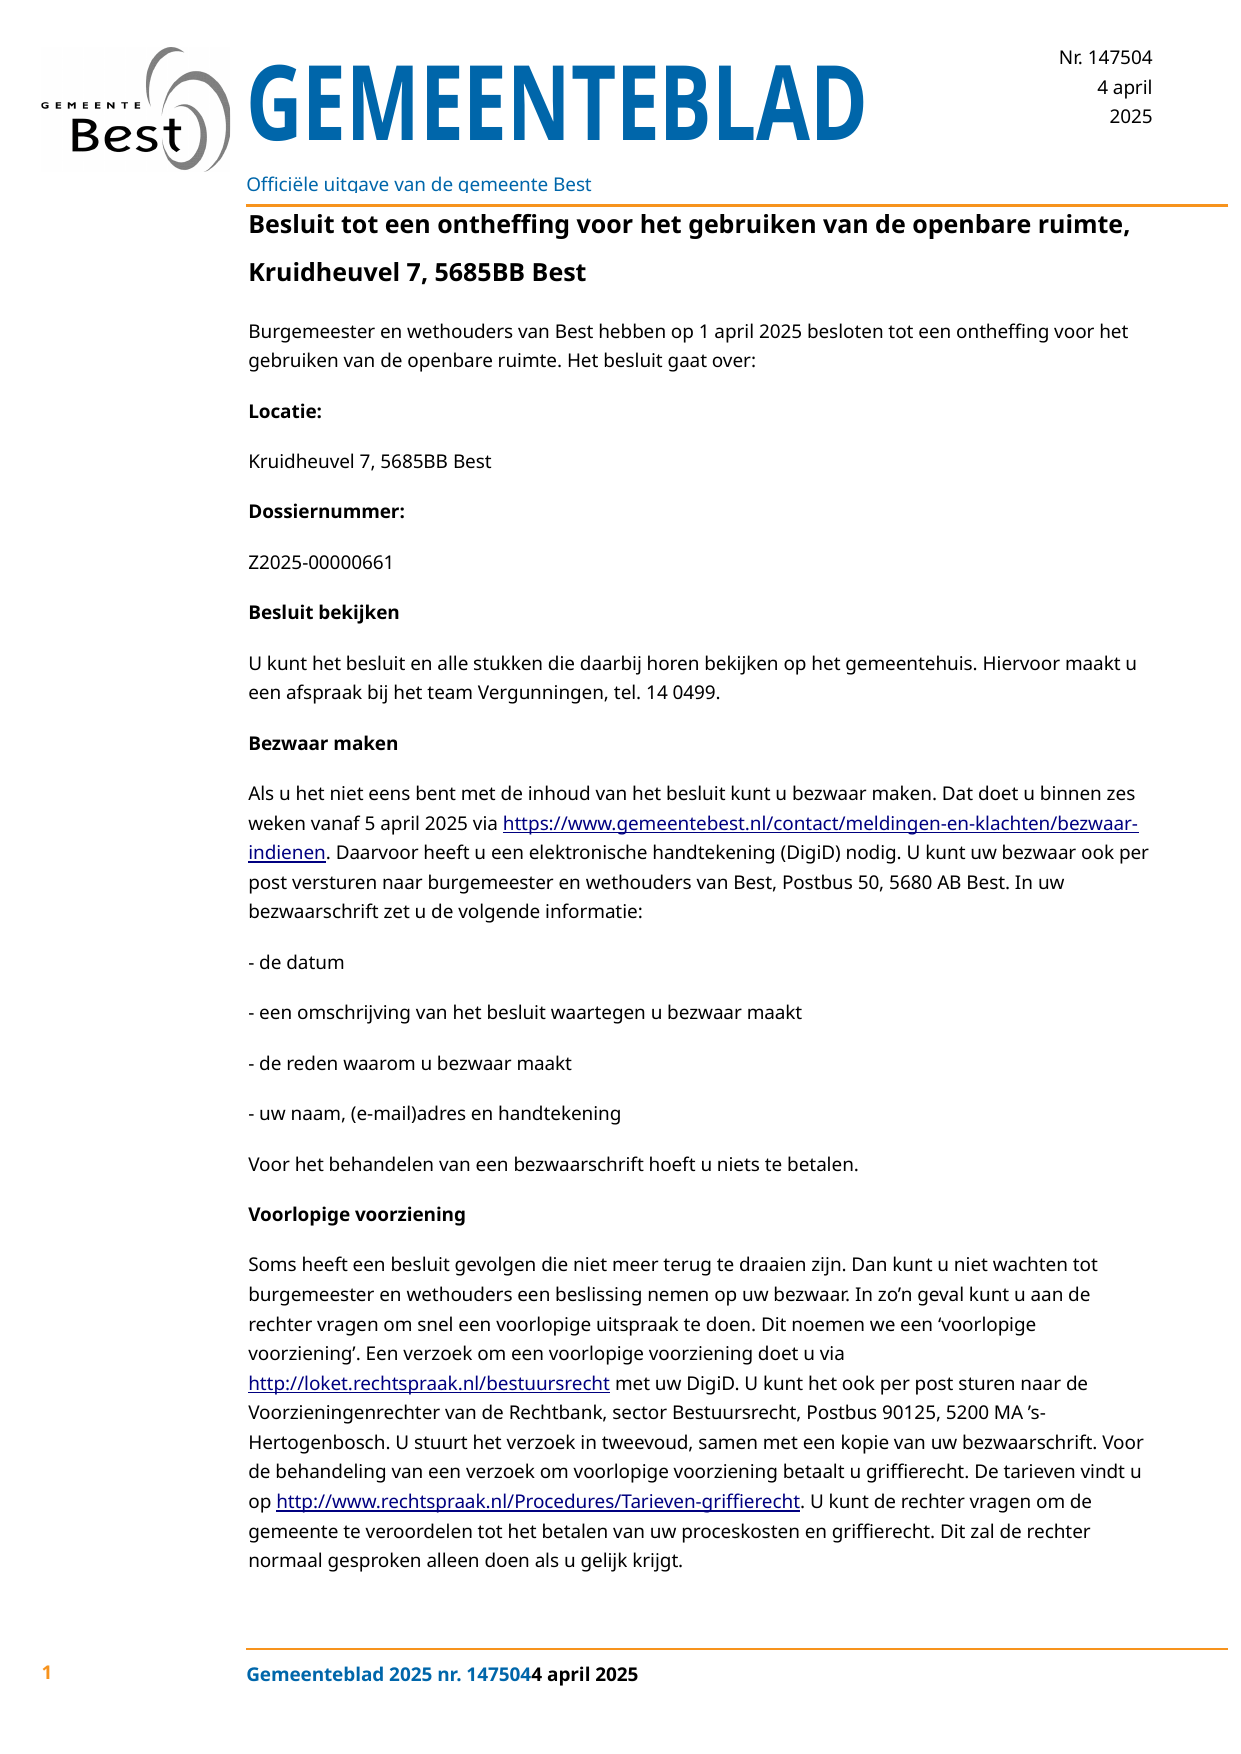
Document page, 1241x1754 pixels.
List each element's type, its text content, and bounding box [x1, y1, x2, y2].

text - uw naam, (e-mail)adres en handtekening [248, 1100, 1152, 1126]
text U kunt het besluit en alle stukken die daarbij horen bekijken op het gemeentehuis. Hiervoor maakt u een afspraak bij het team Vergunningen, tel. 14 0499. [248, 650, 1152, 705]
text Besluit bekijken [248, 599, 1152, 625]
text Z2025-00000661 [248, 549, 1152, 575]
text Burgemeester en wethouders van Best hebben op 1 april 2025 besloten tot een ontheffing voor het gebruiken van de openbare ruimte. Het besluit gaat over: [248, 318, 1152, 373]
text Besluit tot een ontheffing voor het gebruiken van de openbare ruimte, Kruidheuvel 7, 5685BB Best [248, 207, 1152, 288]
text Kruidheuvel 7, 5685BB Best [248, 448, 1152, 474]
text Dossiernummer: [248, 499, 1152, 524]
text Voorlopige voorziening [248, 1201, 1152, 1227]
text Voor het behandelen van een bezwaarschrift hoeft u niets te betalen. [248, 1151, 1152, 1177]
text - een omschrijving van het besluit waartegen u bezwaar maakt [248, 999, 1152, 1025]
text Locatie: [248, 398, 1152, 424]
text Soms heeft een besluit gevolgen die niet meer terug te draaien zijn. Dan kunt u niet wachten tot burgemeester en wethouders een beslissing nemen op uw bezwaar. In zo’n geval kunt u aan de rechter vragen om snel een voorlopige uitspraak te doen. Dit noemen we een ‘voorlopige voorziening’. Een verzoek om een voorlopige voorziening doet u via http://loket.rechtspraak.nl/bestuursrecht met uw DigiD. U kunt het ook per post sturen naar de Voorzieningenrechter van de Rechtbank, sector Bestuursrecht, Postbus 90125, 5200 MA ’s-Hertogenbosch. U stuurt het verzoek in tweevoud, samen met een kopie van uw bezwaarschrift. Voor de behandeling van een verzoek om voorlopige voorziening betaalt u griffierecht. De tarieven vindt u op http://www.rechtspraak.nl/Procedures/Tarieven-griffierecht. U kunt de rechter vragen om de gemeente te veroordelen tot het betalen van uw proceskosten en griffierecht. Dit zal de rechter normaal gesproken alleen doen als u gelijk krijgt. [248, 1252, 1152, 1573]
text Bezwaar maken [248, 730, 1152, 756]
text Als u het niet eens bent met de inhoud van het besluit kunt u bezwaar maken. Dat doet u binnen zes weken vanaf 5 april 2025 via https://www.gemeentebest.nl/contact/meldingen-en-klachten/bezwaar-indienen. Daarvoor heeft u een elektronische handtekening (DigiD) nodig. U kunt uw bezwaar ook per post versturen naar burgemeester en wethouders van Best, Postbus 50, 5680 AB Best. In uw bezwaarschrift zet u de volgende informatie: [248, 780, 1152, 924]
picture [41, 47, 231, 172]
text - de reden waarom u bezwaar maakt [248, 1050, 1152, 1076]
text - de datum [248, 949, 1152, 975]
